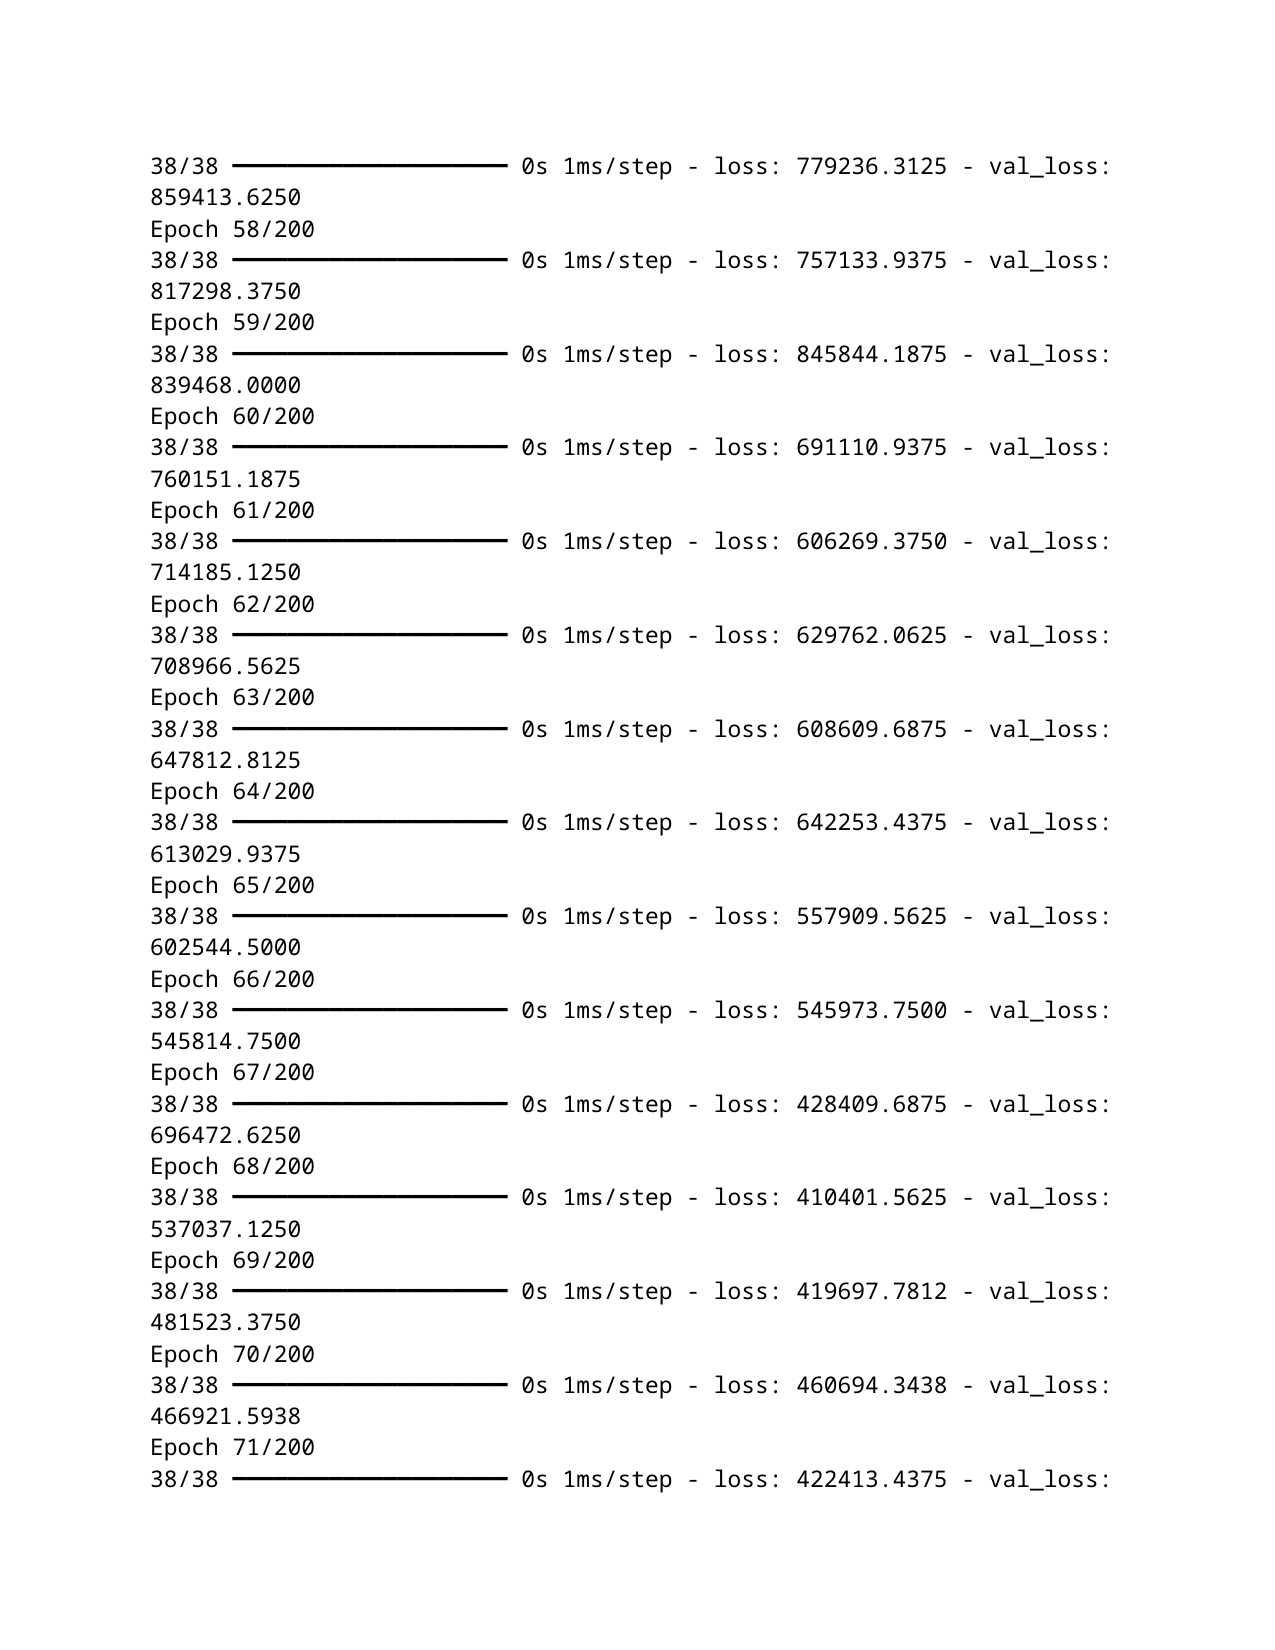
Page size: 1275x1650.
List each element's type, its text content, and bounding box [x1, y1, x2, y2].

text 38/38 ━━━━━━━━━━━━━━━━━━━━ 0s 1ms/step - loss: 779236.3125 - val_loss: 859413.6250 Epoch 58/200 38/38 ━━━━━━━━━━━━━━━━━━━━ 0s 1ms/step - loss: 757133.9375 - val_loss: 817298.3750 Epoch 59/200 38/38 ━━━━━━━━━━━━━━━━━━━━ 0s 1ms/step - loss: 845844.1875 - val_loss: 839468.0000 Epoch 60/200 38/38 ━━━━━━━━━━━━━━━━━━━━ 0s 1ms/step - loss: 691110.9375 - val_loss: 760151.1875 Epoch 61/200 38/38 ━━━━━━━━━━━━━━━━━━━━ 0s 1ms/step - loss: 606269.3750 - val_loss: 714185.1250 Epoch 62/200 38/38 ━━━━━━━━━━━━━━━━━━━━ 0s 1ms/step - loss: 629762.0625 - val_loss: 708966.5625 Epoch 63/200 38/38 ━━━━━━━━━━━━━━━━━━━━ 0s 1ms/step - loss: 608609.6875 - val_loss: 647812.8125 Epoch 64/200 38/38 ━━━━━━━━━━━━━━━━━━━━ 0s 1ms/step - loss: 642253.4375 - val_loss: 613029.9375 Epoch 65/200 38/38 ━━━━━━━━━━━━━━━━━━━━ 0s 1ms/step - loss: 557909.5625 - val_loss: 602544.5000 Epoch 66/200 38/38 ━━━━━━━━━━━━━━━━━━━━ 0s 1ms/step - loss: 545973.7500 - val_loss: 545814.7500 Epoch 67/200 38/38 ━━━━━━━━━━━━━━━━━━━━ 0s 1ms/step - loss: 428409.6875 - val_loss: 696472.6250 Epoch 68/200 38/38 ━━━━━━━━━━━━━━━━━━━━ 0s 1ms/step - loss: 410401.5625 - val_loss: 537037.1250 Epoch 69/200 38/38 ━━━━━━━━━━━━━━━━━━━━ 0s 1ms/step - loss: 419697.7812 - val_loss: 481523.3750 Epoch 70/200 38/38 ━━━━━━━━━━━━━━━━━━━━ 0s 1ms/step - loss: 460694.3438 - val_loss: 466921.5938 Epoch 71/200 38/38 ━━━━━━━━━━━━━━━━━━━━ 0s 1ms/step - loss: 422413.4375 - val_loss: [150, 150, 1125, 1494]
